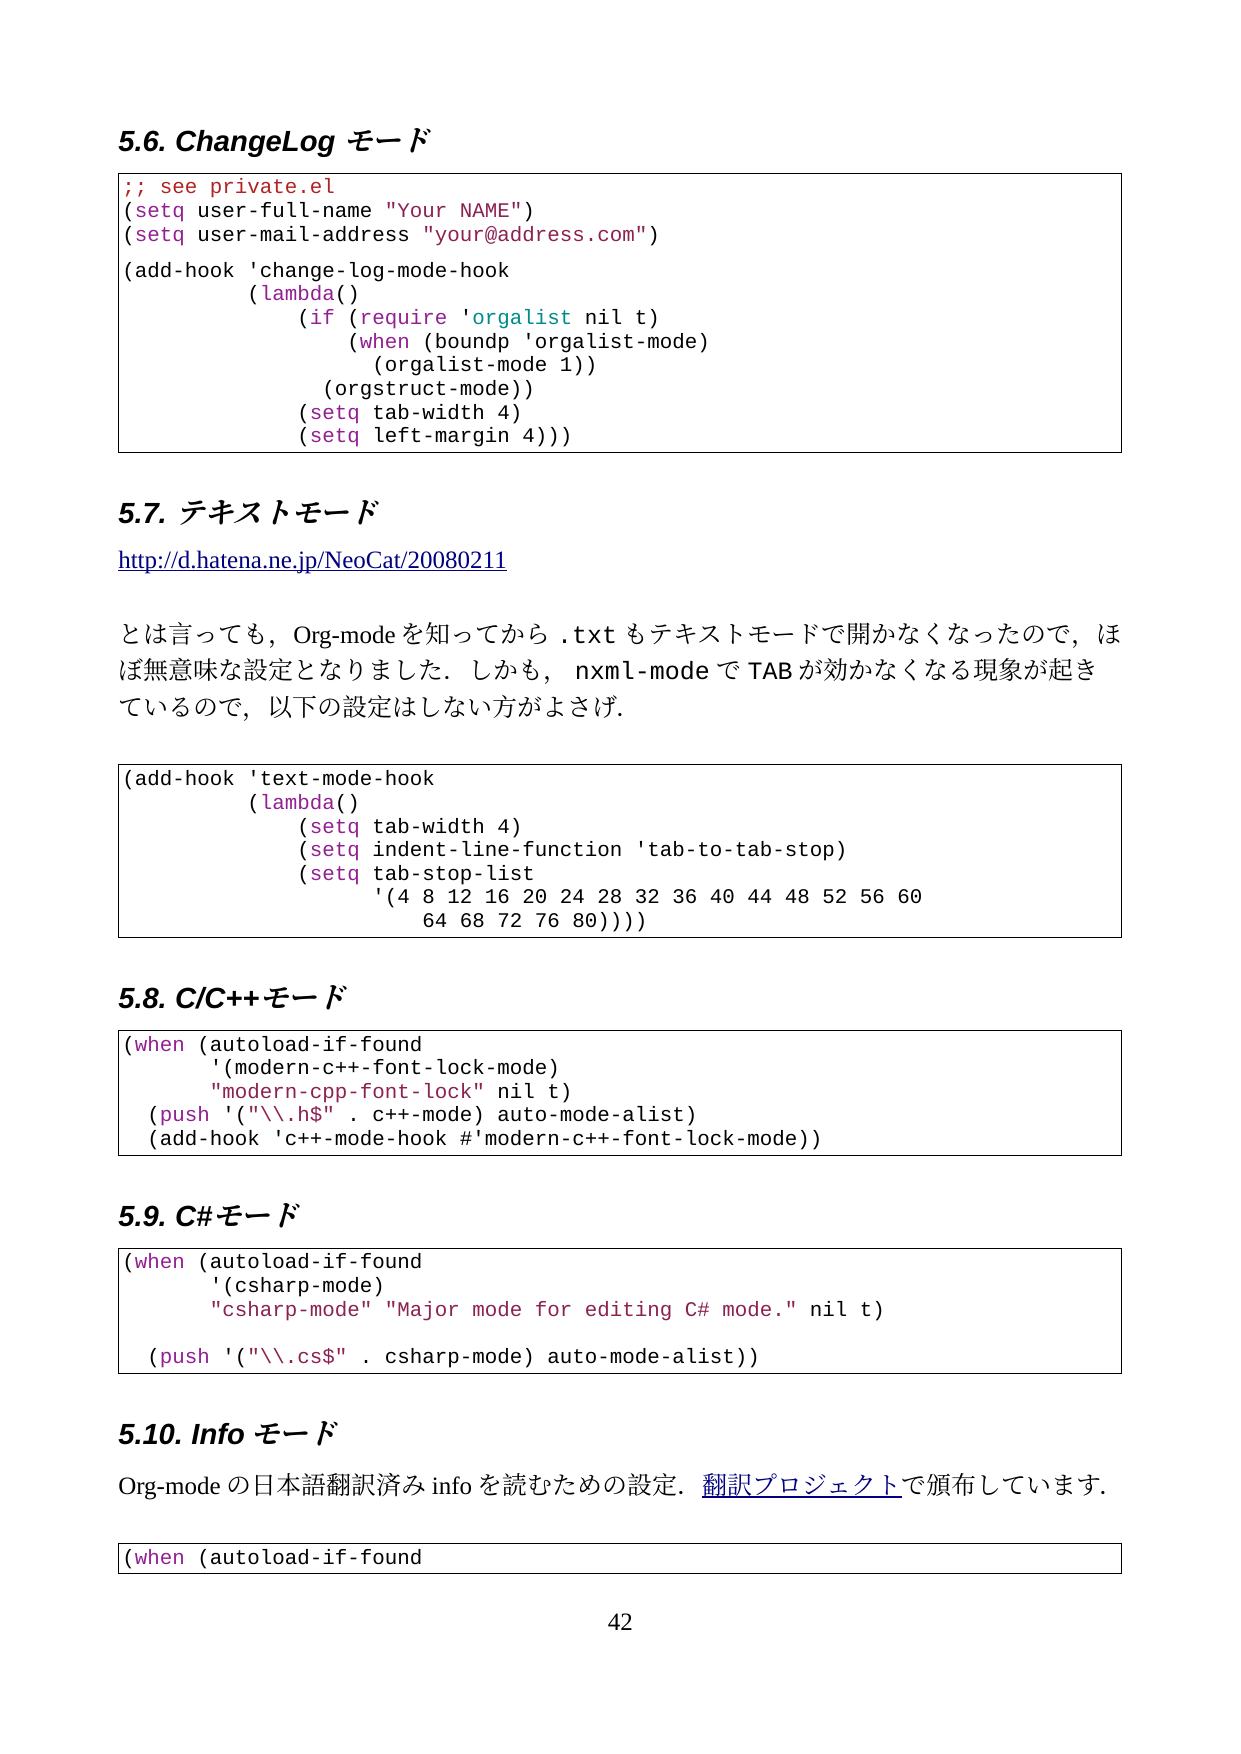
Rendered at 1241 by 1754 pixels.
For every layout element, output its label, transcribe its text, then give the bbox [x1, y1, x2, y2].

text (when (autoload-if-found [119, 1544, 1121, 1573]
text (setq tab-width 4) [119, 812, 1121, 835]
subtitle C#モード [118, 1193, 1122, 1235]
subtitle ChangeLog モード [118, 118, 1122, 160]
text (add-hook 'text-mode-hook [119, 765, 1121, 788]
text (setq user-mail-address "your@address.com") [119, 220, 1121, 247]
text "modern-cpp-font-lock" nil t) [119, 1077, 1121, 1101]
text Org-mode の日本語翻訳済みinfoを読むための設定．翻訳プロジェクトで頒布しています． [118, 1465, 1122, 1530]
text (when (boundp 'orgalist-mode) [119, 327, 1121, 350]
text (when (autoload-if-found [119, 1031, 1121, 1053]
text (setq tab-stop-list [119, 859, 1121, 883]
text (add-hook 'c++-mode-hook #'modern-c++-font-lock-mode)) [119, 1124, 1121, 1155]
text (orgstruct-mode)) [119, 374, 1121, 398]
subtitle C/C++モード [118, 975, 1122, 1017]
text '(modern-c++-font-lock-mode) [119, 1053, 1121, 1077]
text (add-hook 'change-log-mode-hook [119, 256, 1121, 279]
text ;; see private.el [119, 174, 1121, 196]
text (push '("\\.cs$" . csharp-mode) auto-mode-alist)) [119, 1342, 1121, 1373]
text http://d.hatena.ne.jp/NeoCat/20080211 [118, 545, 1122, 602]
text (setq indent-line-function 'tab-to-tab-stop) [119, 835, 1121, 859]
text (if (require 'orgalist nil t) [119, 303, 1121, 327]
subtitle テキストモード [118, 490, 1122, 532]
text (setq tab-width 4) [119, 398, 1121, 421]
text (setq left-margin 4))) [119, 421, 1121, 452]
text '(csharp-mode) [119, 1271, 1121, 1295]
subtitle Infoモード [118, 1411, 1122, 1453]
text とは言っても，Org-modeを知ってから .txt もテキストモードで開かなくなったので，ほぼ無意味な設定となりました．しかも， nxml-mode で TAB が効かなくなる現象が起きているので，以下の設定はしない方がよさげ． [118, 615, 1122, 752]
text '(4 8 12 16 20 24 28 32 36 40 44 48 52 56 60 [119, 883, 1121, 906]
text (push '("\\.h$" . c++-mode) auto-mode-alist) [119, 1101, 1121, 1124]
text 64 68 72 76 80)))) [119, 906, 1121, 937]
text (lambda() [119, 279, 1121, 303]
text (orgalist-mode 1)) [119, 350, 1121, 374]
text (setq user-full-name "Your NAME") [119, 196, 1121, 220]
text (when (autoload-if-found [119, 1249, 1121, 1271]
text (lambda() [119, 788, 1121, 812]
text "csharp-mode" "Major mode for editing C# mode." nil t) [119, 1295, 1121, 1318]
